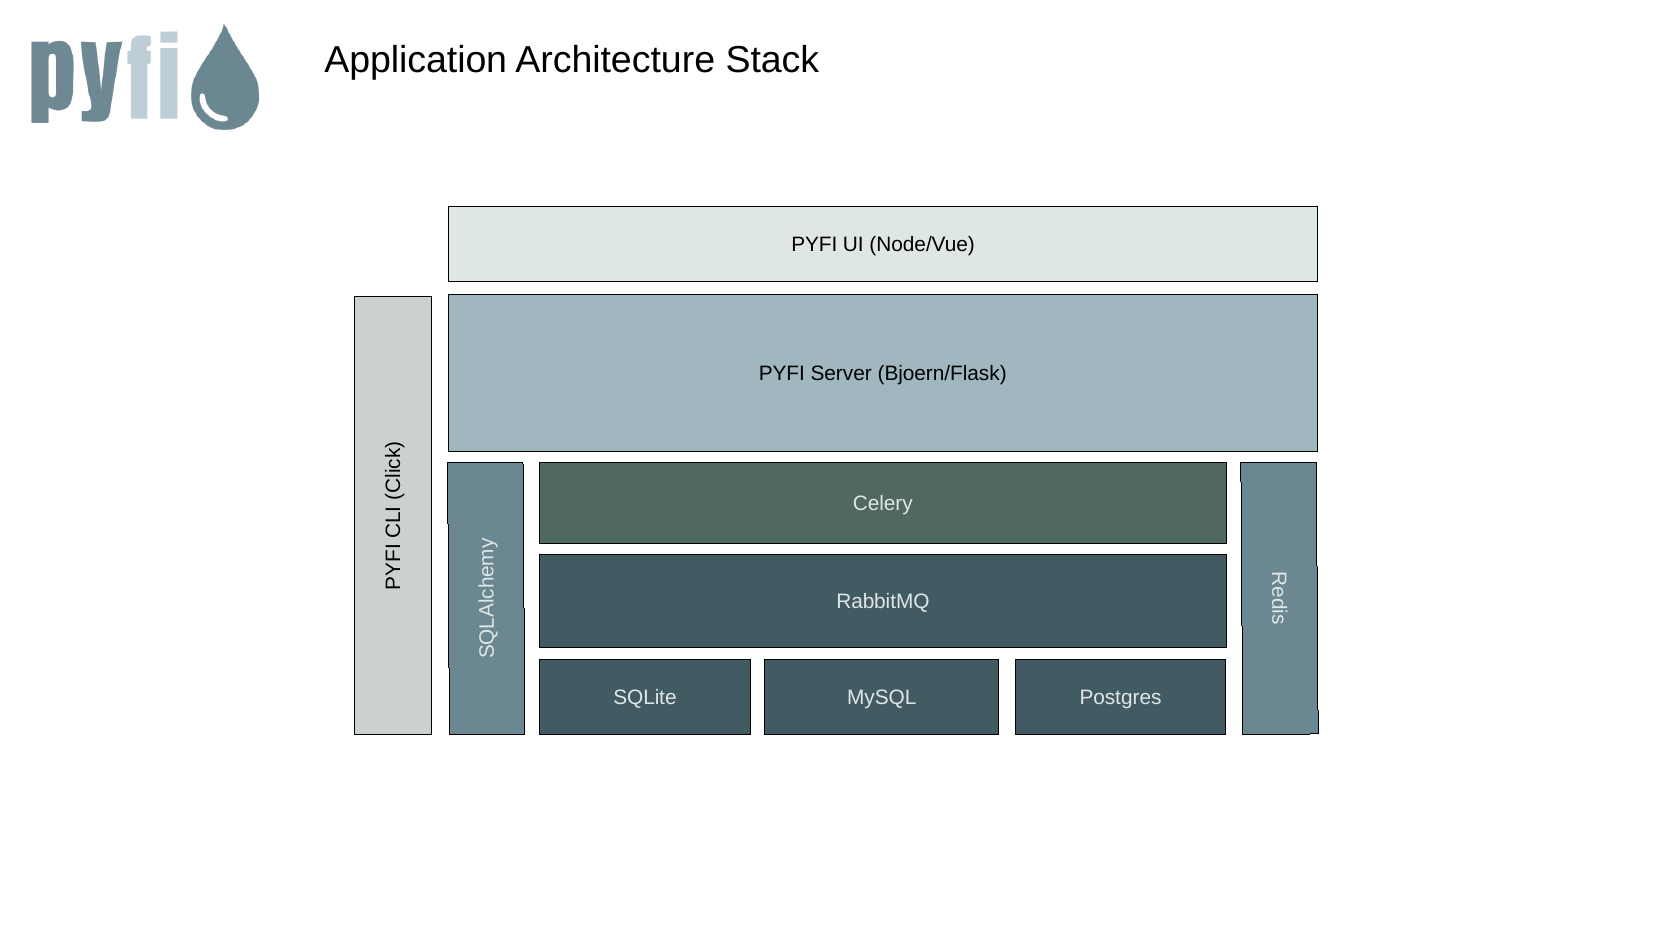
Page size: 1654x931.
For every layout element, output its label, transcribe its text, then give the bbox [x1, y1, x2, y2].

picture [24, 17, 260, 133]
text_box Postgres [1015, 659, 1226, 735]
text_box Redis [1240, 462, 1319, 735]
text_box PYFI UI (Node/Vue) [448, 206, 1318, 282]
text_box SQLite [539, 659, 751, 735]
text_box SQLAlchemy [447, 462, 525, 735]
text_box PYFI CLI (Click) [354, 296, 432, 735]
text_box MySQL [764, 659, 999, 735]
text_box Celery [539, 462, 1227, 544]
text_box PYFI Server (Bjoern/Flask) [448, 294, 1318, 452]
text_box Application Architecture Stack [309, 31, 1313, 89]
text_box RabbitMQ [539, 554, 1227, 648]
